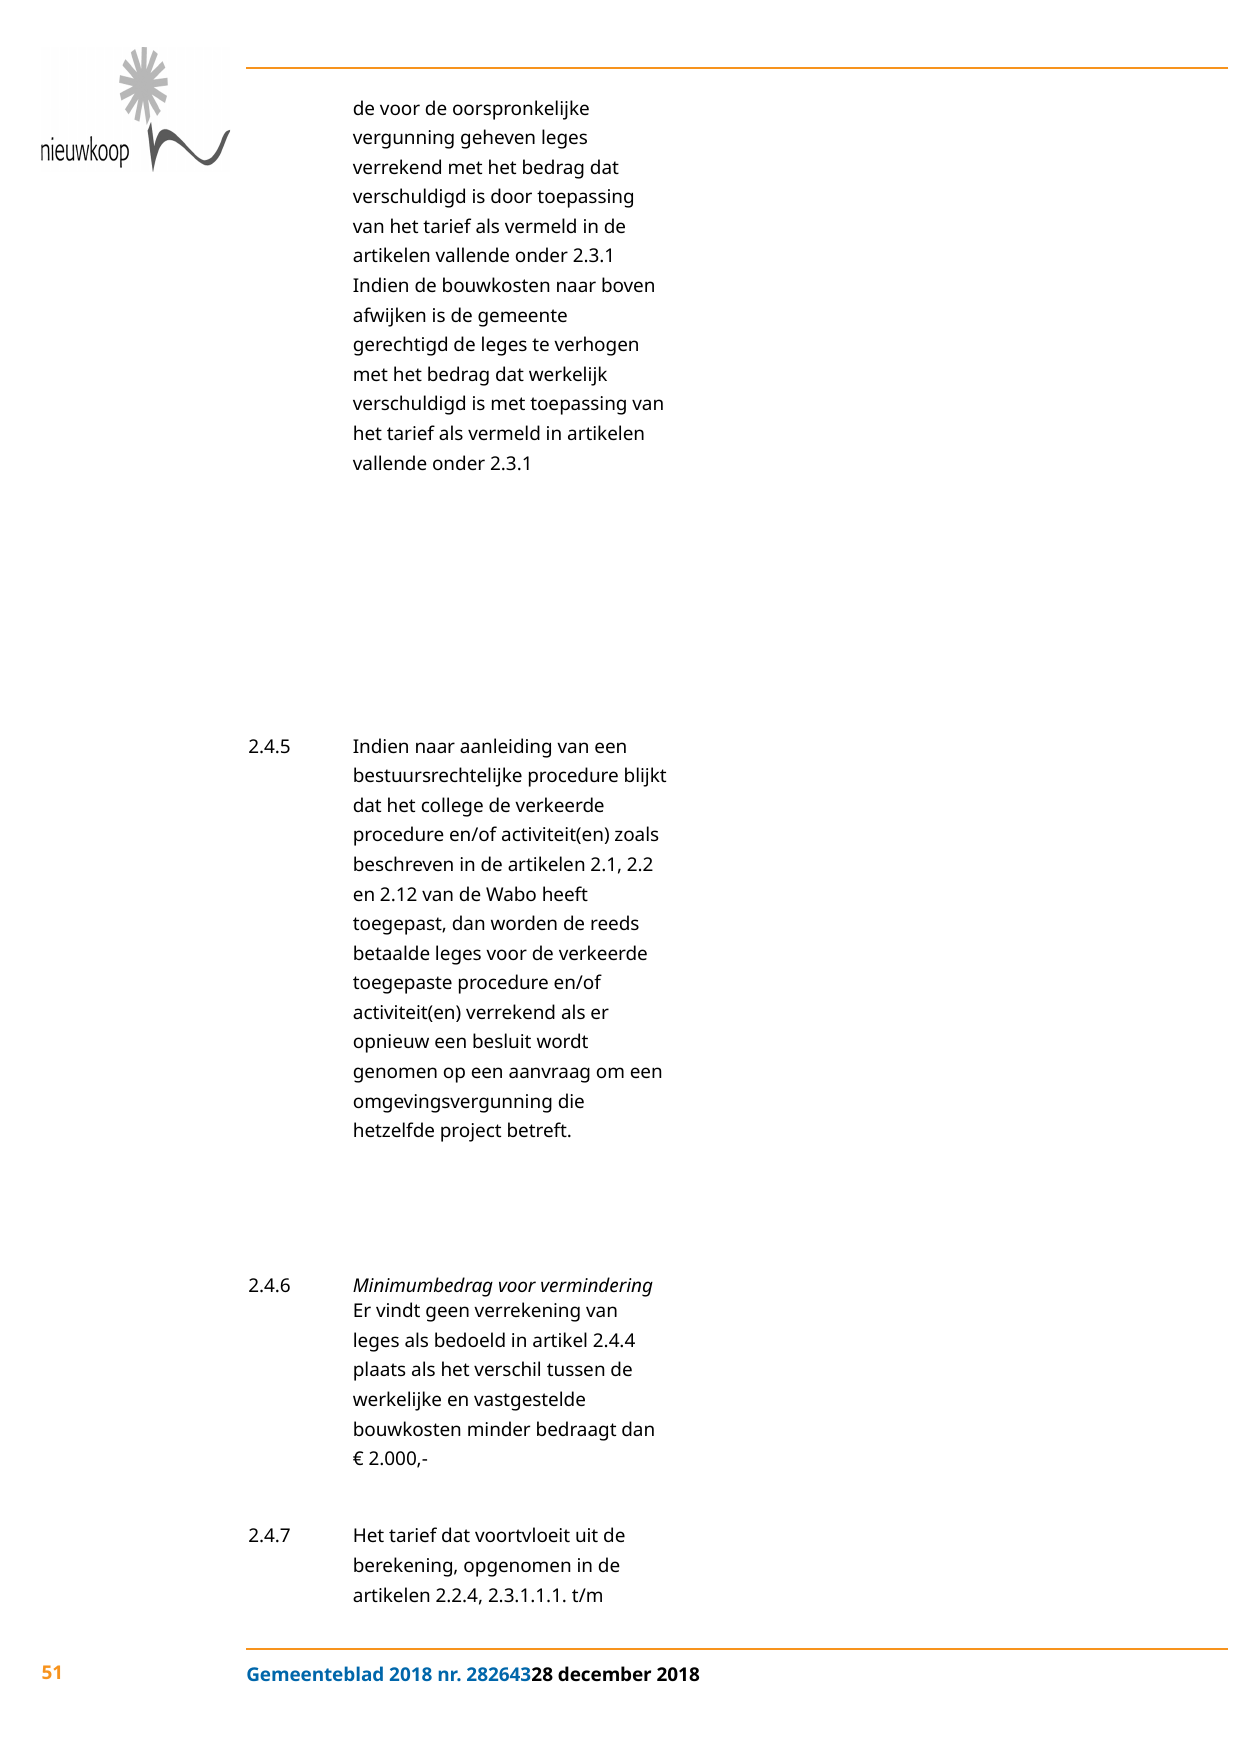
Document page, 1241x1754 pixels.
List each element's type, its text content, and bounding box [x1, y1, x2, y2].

table_cell [1099, 1195, 1152, 1220]
table_cell [942, 1143, 994, 1169]
table_cell [994, 527, 1047, 553]
table_cell [994, 707, 1047, 733]
table_cell [248, 681, 300, 707]
table_cell [785, 501, 837, 527]
table_cell [300, 656, 353, 681]
table_cell [667, 1523, 719, 1607]
table_cell [719, 553, 785, 578]
table_cell [890, 681, 942, 707]
table_cell [1099, 1220, 1152, 1246]
table_cell [838, 1143, 890, 1169]
table_cell [838, 1246, 890, 1272]
table_cell [785, 681, 837, 707]
table_cell 2.4.5 [248, 733, 353, 1143]
table_cell [890, 95, 942, 476]
table_cell [1099, 553, 1152, 578]
table_cell [1047, 656, 1099, 681]
table_cell [942, 1298, 994, 1471]
table_cell [353, 1471, 667, 1497]
table_cell [890, 733, 942, 1143]
table_cell [994, 476, 1047, 501]
table_cell [942, 1220, 994, 1246]
table_cell [994, 1143, 1047, 1169]
table_cell [838, 476, 890, 501]
table_cell [353, 1497, 667, 1523]
table_cell [942, 1523, 994, 1607]
table_cell [942, 553, 994, 578]
table_cell [890, 656, 942, 681]
table_cell [719, 733, 785, 1143]
table_cell [667, 604, 719, 630]
table_cell [719, 1220, 785, 1246]
table_cell [248, 1471, 300, 1497]
table_cell [667, 707, 719, 733]
table_cell [785, 630, 837, 656]
table_cell [353, 579, 667, 604]
table_cell [1047, 681, 1099, 707]
table_cell [300, 476, 353, 501]
table_cell [300, 579, 353, 604]
table_cell [994, 1298, 1047, 1471]
table_cell [838, 707, 890, 733]
table_cell [300, 604, 353, 630]
picture [41, 47, 231, 172]
table_cell [1047, 1246, 1099, 1272]
table_cell [785, 604, 837, 630]
table_cell [1047, 1523, 1099, 1607]
table_cell [719, 95, 785, 476]
table_cell [300, 553, 353, 578]
table_cell [248, 527, 300, 553]
table_cell [667, 501, 719, 527]
table_cell [353, 1220, 667, 1246]
table_cell [353, 527, 667, 553]
table_cell [890, 1471, 942, 1497]
table_cell [1099, 1169, 1152, 1194]
table_cell [785, 553, 837, 578]
table_cell [667, 1169, 719, 1194]
table_cell [785, 476, 837, 501]
table_cell [1047, 1220, 1099, 1246]
table_cell [1099, 1272, 1152, 1297]
table_cell [300, 630, 353, 656]
table_cell [300, 1195, 353, 1220]
table_cell [838, 1471, 890, 1497]
table_cell [667, 1298, 719, 1471]
table_cell [353, 604, 667, 630]
table_cell [1047, 1497, 1099, 1523]
table_cell [838, 1195, 890, 1220]
table_cell [667, 95, 719, 476]
table_cell [942, 476, 994, 501]
table_cell [719, 1471, 785, 1497]
table_cell [785, 707, 837, 733]
table_cell [785, 95, 837, 476]
table_cell [838, 604, 890, 630]
table_cell [353, 1143, 667, 1169]
table_cell [1099, 707, 1152, 733]
table_cell [994, 630, 1047, 656]
table_cell [785, 527, 837, 553]
table_cell [838, 1298, 890, 1471]
table_cell [719, 1523, 785, 1607]
table_cell [994, 1169, 1047, 1194]
table_cell [890, 527, 942, 553]
table_cell [248, 656, 300, 681]
table_cell [719, 630, 785, 656]
table_cell [1099, 630, 1152, 656]
table_cell [994, 1220, 1047, 1246]
table_cell [890, 1220, 942, 1246]
table_cell [1047, 733, 1099, 1143]
table_cell [838, 733, 890, 1143]
table_cell [890, 1272, 942, 1297]
table_cell [1047, 604, 1099, 630]
table_cell [1099, 527, 1152, 553]
table_cell [838, 527, 890, 553]
table_cell [942, 1471, 994, 1497]
table_cell [300, 707, 353, 733]
table_cell [248, 1220, 300, 1246]
table_cell [719, 1298, 785, 1471]
table_cell [994, 1246, 1047, 1272]
table_cell [248, 501, 300, 527]
table_cell [890, 1195, 942, 1220]
table_cell [1099, 476, 1152, 501]
table_cell [1047, 707, 1099, 733]
table_cell [890, 707, 942, 733]
table_cell [994, 579, 1047, 604]
table_cell [1047, 527, 1099, 553]
table_cell Er vindt geen verrekening van leges als bedoeld in artikel 2.4.4 plaats als het verschil tussen de werkelijke en vastgestelde bouwkosten minder bedraagt dan € 2.000,- [353, 1298, 667, 1471]
table_cell [785, 1246, 837, 1272]
table_cell [838, 1220, 890, 1246]
table_cell [667, 1220, 719, 1246]
table_cell [719, 1195, 785, 1220]
table_cell [353, 501, 667, 527]
table_cell [1099, 1298, 1152, 1471]
table_cell [1099, 1143, 1152, 1169]
table_cell [994, 656, 1047, 681]
table_cell [890, 1143, 942, 1169]
table_cell [248, 579, 300, 604]
table_cell [1099, 1523, 1152, 1607]
table_cell 2.4.6 [248, 1272, 353, 1297]
table_cell [1099, 579, 1152, 604]
table_cell [667, 630, 719, 656]
table_cell [994, 1471, 1047, 1497]
table_cell [890, 476, 942, 501]
table_cell [248, 1298, 300, 1471]
table_cell [1047, 1143, 1099, 1169]
table_cell [942, 1246, 994, 1272]
table_cell [942, 1169, 994, 1194]
table_cell [994, 95, 1047, 476]
table_cell [1099, 733, 1152, 1143]
table_cell Het tarief dat voortvloeit uit de berekening, opgenomen in de artikelen 2.2.4, 2.3.1.1.1. t/m [353, 1523, 667, 1607]
table_cell [300, 1220, 353, 1246]
table_cell [838, 1272, 890, 1297]
table_cell [890, 630, 942, 656]
table_cell [838, 95, 890, 476]
table_cell [1099, 1246, 1152, 1272]
table_cell [1099, 1497, 1152, 1523]
table_cell [667, 1471, 719, 1497]
table_cell [719, 1143, 785, 1169]
table_cell [785, 1272, 837, 1297]
table_cell [248, 604, 300, 630]
table_cell [942, 1195, 994, 1220]
table_cell [994, 733, 1047, 1143]
table_cell [667, 1246, 719, 1272]
table_cell [248, 1143, 300, 1169]
table_cell [942, 733, 994, 1143]
table_cell Indien naar aanleiding van een bestuursrechtelijke procedure blijkt dat het college de verkeerde procedure en/of activiteit(en) zoals beschreven in de artikelen 2.1, 2.2 en 2.12 van de Wabo heeft toegepast, dan worden de reeds betaalde leges voor de verkeerde toegepaste procedure en/of activiteit(en) verrekend als er opnieuw een besluit wordt genomen op een aanvraag om een omgevingsvergunning die hetzelfde project betreft. [353, 733, 667, 1143]
table_cell [667, 579, 719, 604]
table_cell [353, 1246, 667, 1272]
table_cell [785, 1143, 837, 1169]
table_cell [942, 1272, 994, 1297]
table_cell [838, 630, 890, 656]
table_cell [785, 733, 837, 1143]
table_cell [890, 553, 942, 578]
table_cell [719, 1169, 785, 1194]
table_cell [1099, 656, 1152, 681]
table_cell [838, 1523, 890, 1607]
table_cell [353, 681, 667, 707]
table_cell [994, 604, 1047, 630]
table_cell [719, 527, 785, 553]
table_cell [942, 707, 994, 733]
table_cell [353, 1169, 667, 1194]
table_cell [300, 1169, 353, 1194]
table_cell [890, 1298, 942, 1471]
table_cell [994, 1195, 1047, 1220]
table_cell [353, 1195, 667, 1220]
table_cell [785, 1298, 837, 1471]
table_cell [994, 1497, 1047, 1523]
table_cell [353, 476, 667, 501]
table_cell [300, 1298, 353, 1471]
table_cell [667, 476, 719, 501]
table_cell [785, 1195, 837, 1220]
table_cell [785, 1169, 837, 1194]
table_cell [719, 501, 785, 527]
table_cell [942, 656, 994, 681]
table_cell [719, 476, 785, 501]
table_cell [838, 501, 890, 527]
table_cell [719, 681, 785, 707]
table_cell [942, 95, 994, 476]
table_cell [719, 656, 785, 681]
table_cell [838, 579, 890, 604]
table_cell [300, 1143, 353, 1169]
table_cell [994, 1523, 1047, 1607]
table_cell [942, 604, 994, 630]
table_cell [248, 95, 353, 476]
table_cell [890, 579, 942, 604]
table_cell [890, 501, 942, 527]
table_cell [1047, 1272, 1099, 1297]
table_cell [667, 656, 719, 681]
table_cell [785, 1471, 837, 1497]
table_cell [994, 501, 1047, 527]
table_cell [353, 707, 667, 733]
table_cell [248, 707, 300, 733]
table_cell [1099, 1471, 1152, 1497]
table_cell [719, 604, 785, 630]
table_cell [942, 527, 994, 553]
table_cell Minimumbedrag voor vermindering [353, 1272, 667, 1297]
table_cell [942, 681, 994, 707]
table_cell [719, 1497, 785, 1523]
table_cell [1047, 630, 1099, 656]
table_cell [300, 527, 353, 553]
table_cell [942, 579, 994, 604]
table_cell [248, 1497, 300, 1523]
table_cell [890, 1169, 942, 1194]
table_cell [1099, 501, 1152, 527]
table_cell [785, 579, 837, 604]
table_cell [248, 553, 300, 578]
table_cell [1099, 681, 1152, 707]
table_cell [942, 501, 994, 527]
table_cell [890, 1246, 942, 1272]
table_cell [1047, 579, 1099, 604]
table_cell [248, 1195, 300, 1220]
table_cell [838, 1169, 890, 1194]
table_cell [667, 527, 719, 553]
table_cell [785, 1523, 837, 1607]
table_cell 2.4.7 [248, 1523, 353, 1607]
table_cell [838, 656, 890, 681]
table_cell [890, 1497, 942, 1523]
table_cell [248, 476, 300, 501]
table_cell [1047, 476, 1099, 501]
table_cell [942, 1497, 994, 1523]
table_cell [1099, 95, 1152, 476]
table_cell [1099, 604, 1152, 630]
table_cell [1047, 553, 1099, 578]
table_cell [353, 630, 667, 656]
table_cell [785, 1220, 837, 1246]
table_cell [994, 1272, 1047, 1297]
table_cell [838, 681, 890, 707]
table_cell [353, 656, 667, 681]
table_cell [994, 553, 1047, 578]
table_cell [719, 1272, 785, 1297]
table_cell [890, 1523, 942, 1607]
table_cell [300, 501, 353, 527]
table_cell [838, 553, 890, 578]
table_cell [719, 1246, 785, 1272]
table_cell [248, 1246, 300, 1272]
table_cell [1047, 1195, 1099, 1220]
table_cell [994, 681, 1047, 707]
table_cell [667, 1497, 719, 1523]
table_cell [667, 1195, 719, 1220]
table_cell [1047, 95, 1099, 476]
table_cell [838, 1497, 890, 1523]
table_cell [890, 604, 942, 630]
table_cell [248, 1169, 300, 1194]
table_cell [300, 1497, 353, 1523]
table_cell [300, 1246, 353, 1272]
table_cell [667, 733, 719, 1143]
table_cell [785, 1497, 837, 1523]
table_cell [1047, 501, 1099, 527]
table_cell de voor de oorspronkelijke vergunning geheven leges verrekend met het bedrag dat verschuldigd is door toepassing van het tarief als vermeld in de artikelen vallende onder 2.3.1 Indien de bouwkosten naar boven afwijken is de gemeente gerechtigd de leges te verhogen met het bedrag dat werkelijk verschuldigd is met toepassing van het tarief als vermeld in artikelen vallende onder 2.3.1 [353, 95, 667, 476]
table_cell [667, 553, 719, 578]
table_cell [942, 630, 994, 656]
table_cell [785, 656, 837, 681]
table_cell [719, 707, 785, 733]
table_cell [353, 553, 667, 578]
table_cell [667, 1143, 719, 1169]
table_cell [248, 630, 300, 656]
table_cell [1047, 1169, 1099, 1194]
table_cell [1047, 1471, 1099, 1497]
table_cell [1047, 1298, 1099, 1471]
table_cell [719, 579, 785, 604]
table_cell [667, 681, 719, 707]
table_cell [300, 1471, 353, 1497]
table_cell [300, 681, 353, 707]
table_cell [667, 1272, 719, 1297]
